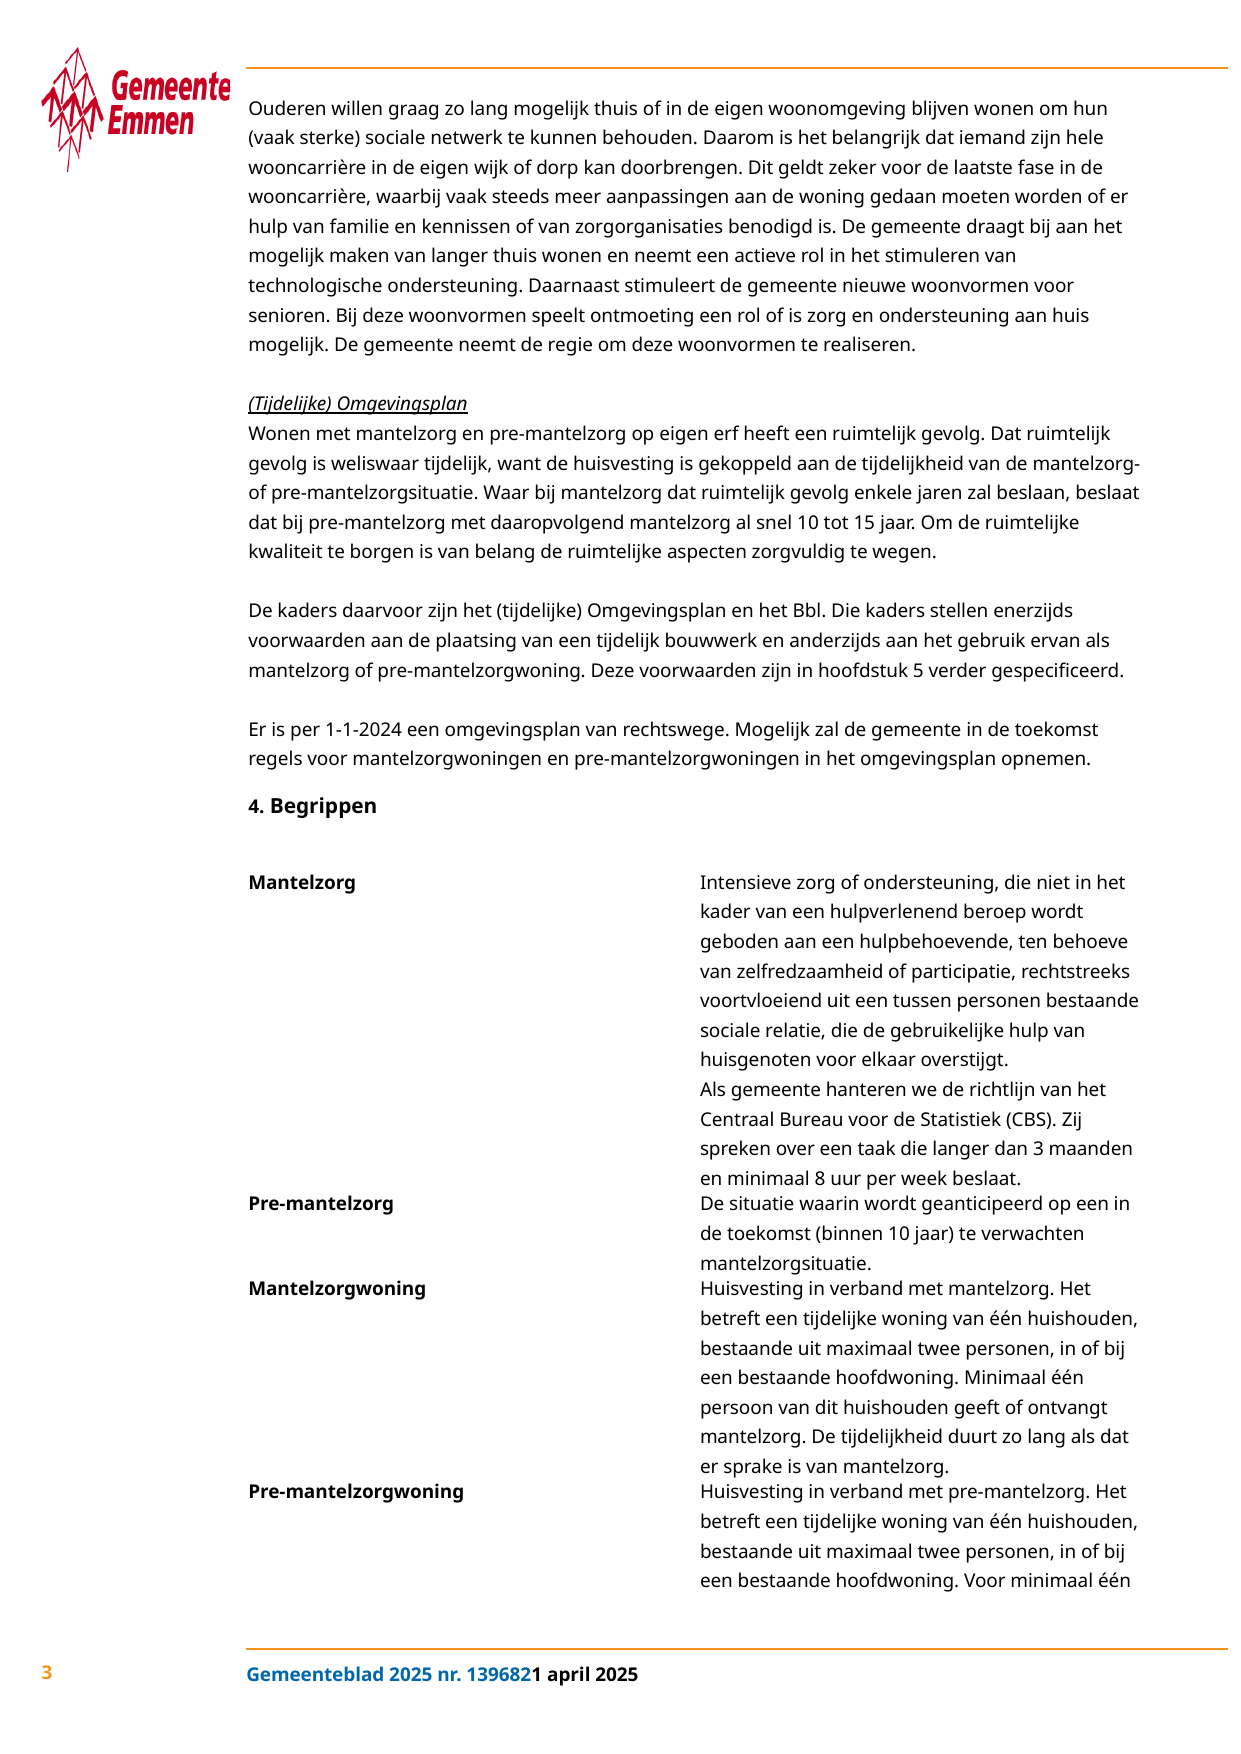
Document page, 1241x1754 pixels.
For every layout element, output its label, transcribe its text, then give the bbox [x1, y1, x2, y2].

table_cell Huisvesting in verband met mantelzorg. Het betreft een tijdelijke woning van één huishouden, bestaande uit maximaal twee personen, in of bij een bestaande hoofdwoning. Minimaal één persoon van dit huishouden geeft of ontvangt mantelzorg. De tijdelijkheid duurt zo lang als dat er sprake is van mantelzorg. [700, 1276, 1152, 1479]
text Wonen met mantelzorg en pre-mantelzorg op eigen erf heeft een ruimtelijk gevolg. Dat ruimtelijk gevolg is weliswaar tijdelijk, want de huisvesting is gekoppeld aan de tijdelijkheid van de mantelzorg- of pre-mantelzorgsituatie. Waar bij mantelzorg dat ruimtelijk gevolg enkele jaren zal beslaan, beslaat dat bij pre-mantelzorg met daaropvolgend mantelzorg al snel 10 tot 15 jaar. Om de ruimtelijke kwaliteit te borgen is van belang de ruimtelijke aspecten zorgvuldig te wegen. [248, 420, 1152, 564]
table_header Mantelzorg [248, 869, 700, 1191]
table_cell Pre-mantelzorgwoning [248, 1479, 700, 1593]
table_cell Mantelzorgwoning [248, 1276, 700, 1479]
text Ouderen willen graag zo lang mogelijk thuis of in de eigen woonomgeving blijven wonen om hun (vaak sterke) sociale netwerk te kunnen behouden. Daarom is het belangrijk dat iemand zijn hele wooncarrière in de eigen wijk of dorp kan doorbrengen. Dit geldt zeker voor de laatste fase in de wooncarrière, waarbij vaak steeds meer aanpassingen aan de woning gedaan moeten worden of er hulp van familie en kennissen of van zorgorganisaties benodigd is. De gemeente draagt bij aan het mogelijk maken van langer thuis wonen en neemt een actieve rol in het stimuleren van technologische ondersteuning. Daarnaast stimuleert de gemeente nieuwe woonvormen voor senioren. Bij deze woonvormen speelt ontmoeting een rol of is zorg en ondersteuning aan huis mogelijk. De gemeente neemt de regie om deze woonvormen te realiseren. [248, 95, 1152, 357]
table_cell Pre-mantelzorg [248, 1191, 700, 1276]
table_cell Huisvesting in verband met pre-mantelzorg. Het betreft een tijdelijke woning van één huishouden, bestaande uit maximaal twee personen, in of bij een bestaande hoofdwoning. Voor minimaal één [700, 1479, 1152, 1593]
text 4. Begrippen [248, 791, 1152, 820]
text De kaders daarvoor zijn het (tijdelijke) Omgevingsplan en het Bbl. Die kaders stellen enerzijds voorwaarden aan de plaatsing van een tijdelijk bouwwerk en anderzijds aan het gebruik ervan als mantelzorg of pre-mantelzorgwoning. Deze voorwaarden zijn in hoofdstuk 5 verder gespecificeerd. [248, 598, 1152, 683]
table_header Intensieve zorg of ondersteuning, die niet in het kader van een hulpverlenend beroep wordt geboden aan een hulpbehoevende, ten behoeve van zelfredzaamheid of participatie, rechtstreeks voortvloeiend uit een tussen personen bestaande sociale relatie, die de gebruikelijke hulp van huisgenoten voor elkaar overstijgt. Als gemeente hanteren we de richtlijn van het Centraal Bureau voor de Statistiek (CBS). Zij spreken over een taak die langer dan 3 maanden en minimaal 8 uur per week beslaat. [700, 869, 1152, 1191]
text Er is per 1-1-2024 een omgevingsplan van rechtswege. Mogelijk zal de gemeente in de toekomst regels voor mantelzorgwoningen en pre-mantelzorgwoningen in het omgevingsplan opnemen. [248, 716, 1152, 771]
text (Tijdelijke) Omgevingsplan [248, 391, 1152, 416]
table_cell De situatie waarin wordt geanticipeerd op een in de toekomst (binnen 10 jaar) te verwachten mantelzorgsituatie. [700, 1191, 1152, 1276]
picture [41, 47, 231, 172]
